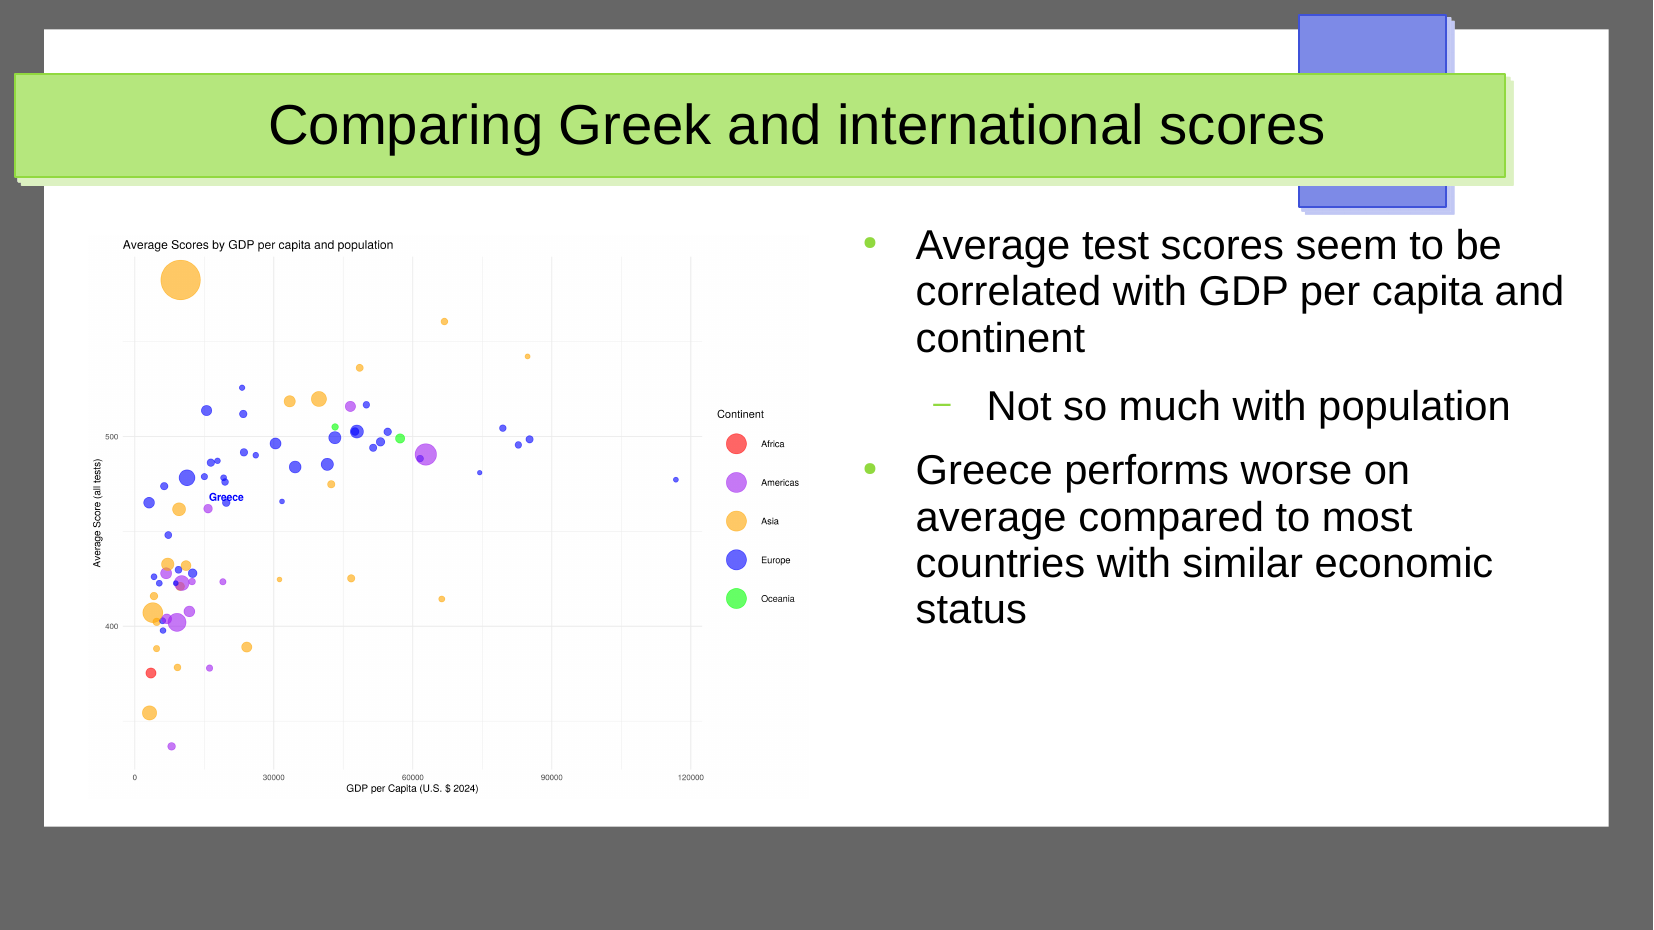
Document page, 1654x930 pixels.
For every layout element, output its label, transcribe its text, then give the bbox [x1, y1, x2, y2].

picture [88, 235, 809, 799]
title Comparing Greek and international scores [88, 73, 1506, 178]
list Average test scores seem to be correlated with GDP per capita and continent Not so much with population Greece performs worse on average compared to most countries with similar economic status [844, 221, 1566, 812]
